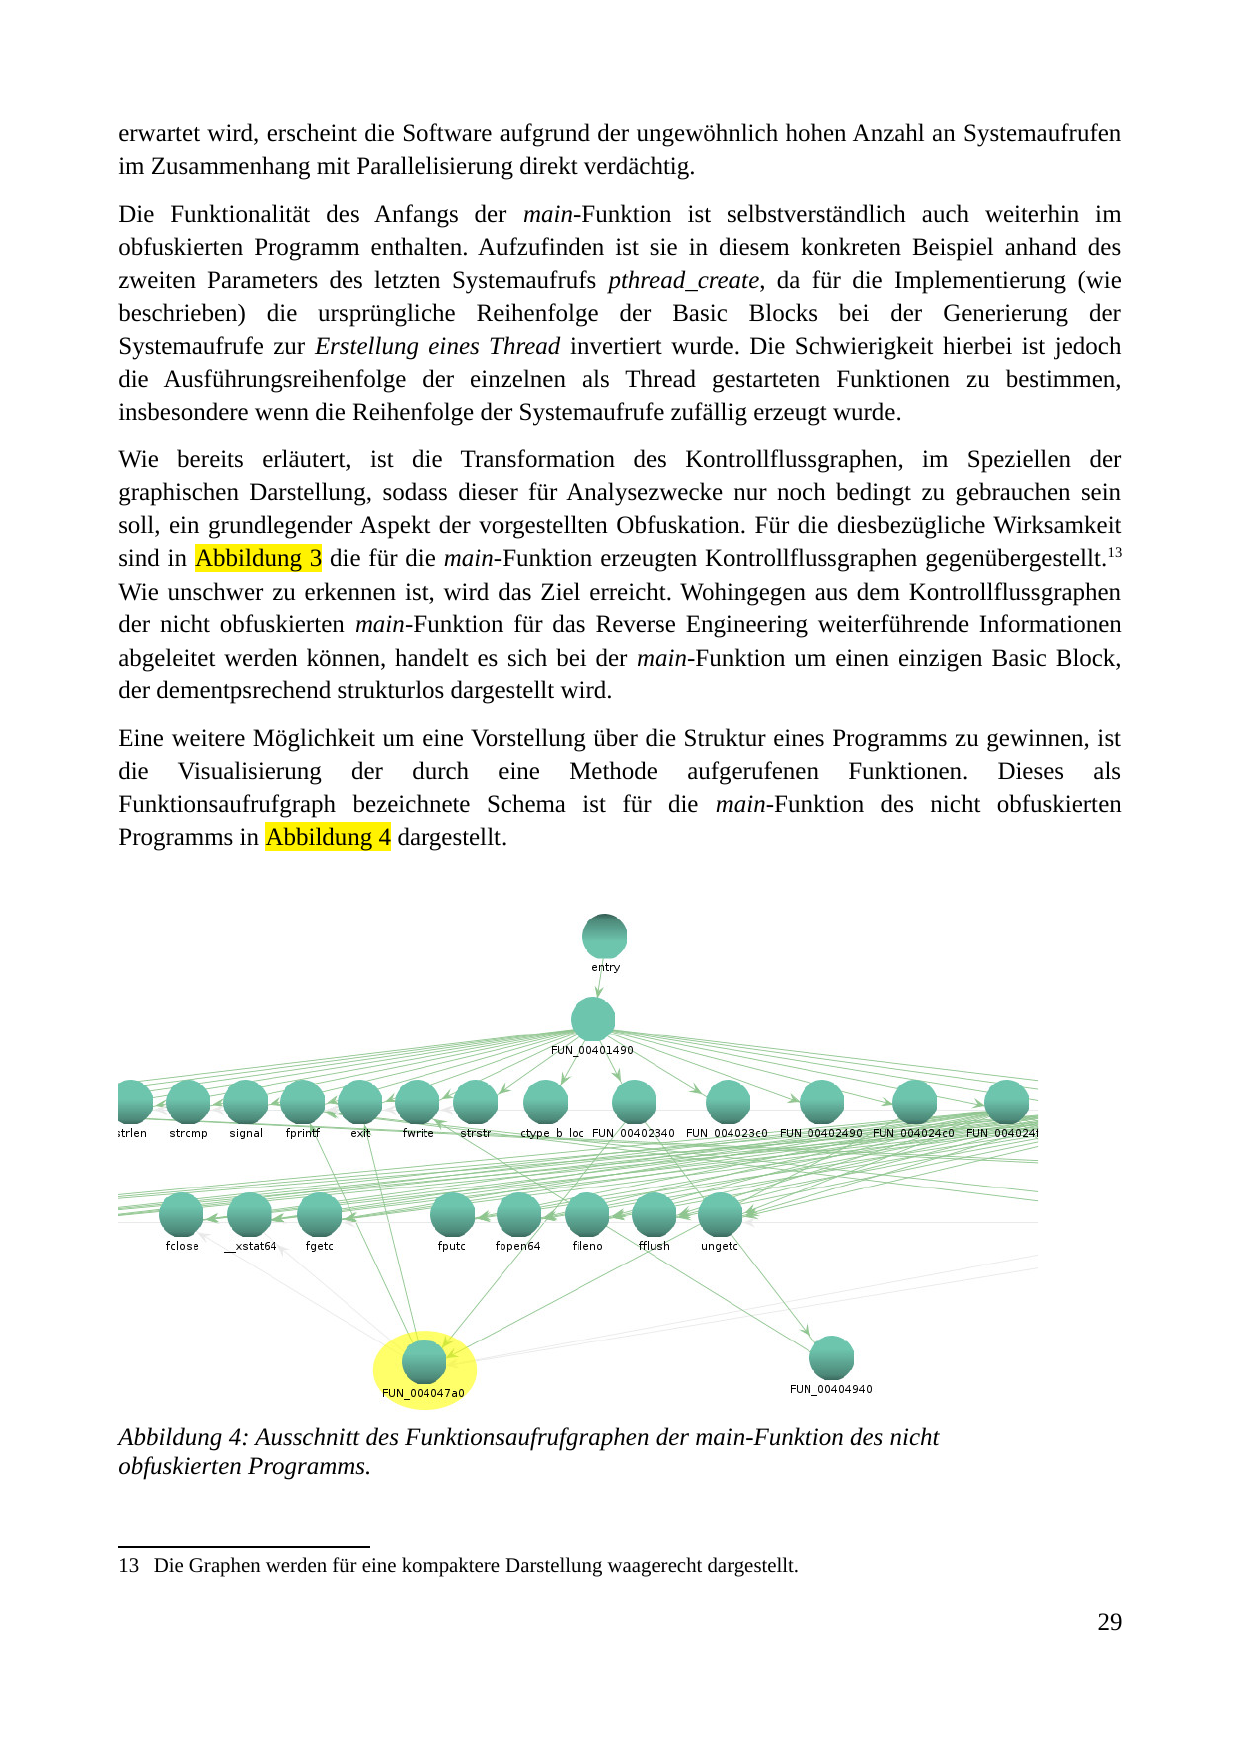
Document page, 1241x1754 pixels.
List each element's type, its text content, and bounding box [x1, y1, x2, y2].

text Eine weitere Möglichkeit um eine Vorstellung über die Struktur eines Programms zu gewinnen, ist die Visualisierung der durch eine Methode aufgerufenen Funktionen. Dieses als Funktionsaufrufgraph bezeichnete Schema ist für die main-Funktion des nicht obfuskierten Programms in Abbildung 4 dargestellt. [118, 723, 1122, 851]
text Abbildung 4: Ausschnitt des Funktionsaufrufgraphen der main-Funktion des nicht obfuskierten Programms. [118, 1417, 1038, 1479]
text Die Graphen werden für eine kompaktere Darstellung waagerecht dargestellt. [118, 1553, 1122, 1577]
text erwartet wird, erscheint die Software aufgrund der ungewöhnlich hohen Anzahl an Systemaufrufen im Zusammenhang mit Parallelisierung direkt verdächtig. [118, 118, 1122, 180]
text Wie bereits erläutert, ist die Transformation des Kontrollflussgraphen, im Speziellen der graphischen Darstellung, sodass dieser für Analysezwecke nur noch bedingt zu gebrauchen sein soll, ein grundlegender Aspekt der vorgestellten Obfuskation. Für die diesbezügliche Wirksamkeit sind in Abbildung 3 die für die main-Funktion erzeugten Kontrollflussgraphen gegenübergestellt. Wie unschwer zu erkennen ist, wird das Ziel erreicht. Wohingegen aus dem Kontrollflussgraphen der nicht obfuskierten main-Funktion für das Reverse Engineering weiterführende Informationen abgeleitet werden können, handelt es sich bei der main-Funktion um einen einzigen Basic Block, der dementpsrechend strukturlos dargestellt wird. [118, 444, 1122, 704]
text Die Funktionalität des Anfangs der main-Funktion ist selbstverständlich auch weiterhin im obfuskierten Programm enthalten. Aufzufinden ist sie in diesem konkreten Beispiel anhand des zweiten Parameters des letzten Systemaufrufs pthread_create, da für die Implementierung (wie beschrieben) die ursprüngliche Reihenfolge der Basic Blocks bei der Generierung der Systemaufrufe zur Erstellung eines Thread invertiert wurde. Die Schwierigkeit hierbei ist jedoch die Ausführungsreihenfolge der einzelnen als Thread gestarteten Funktionen zu bestimmen, insbesondere wenn die Reihenfolge der Systemaufrufe zufällig erzeugt wurde. [118, 199, 1122, 426]
picture [118, 882, 1039, 1417]
